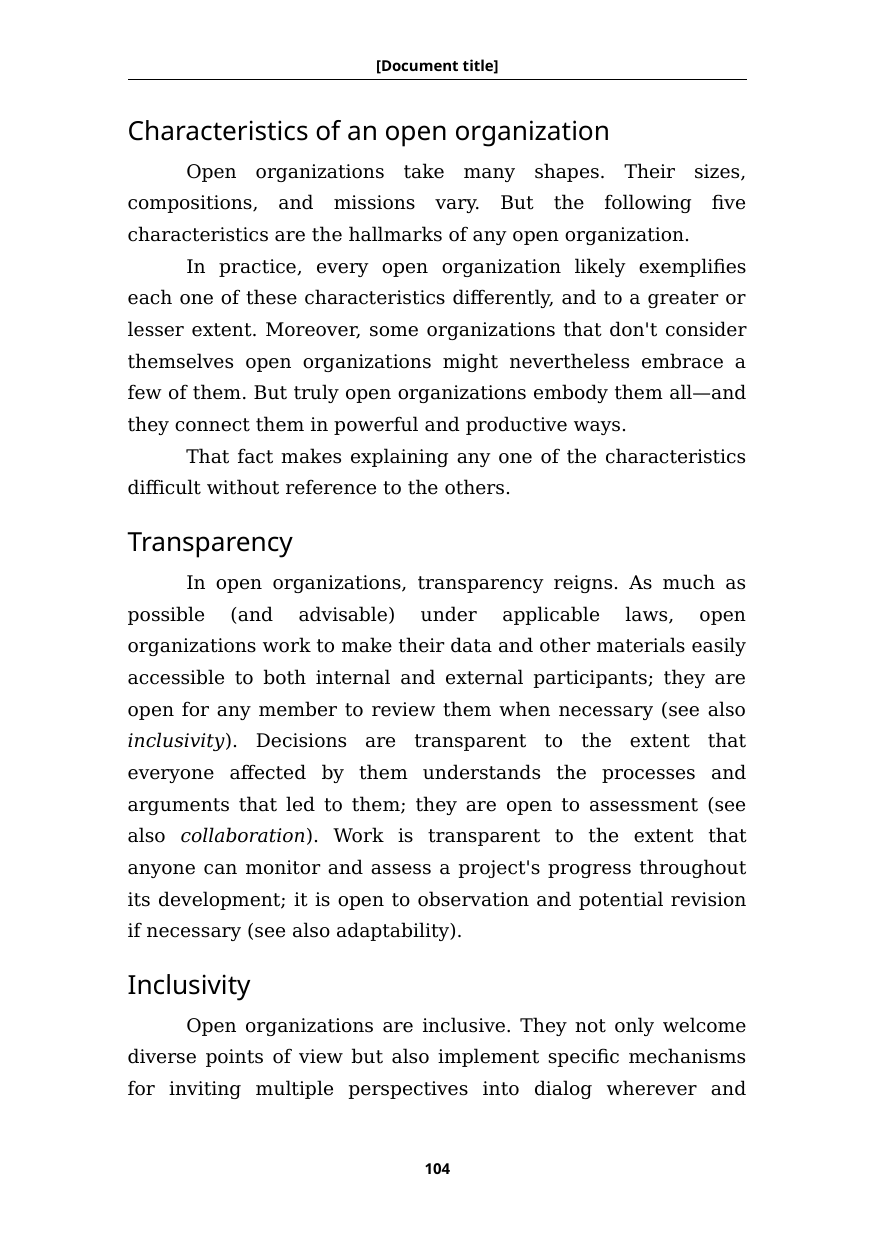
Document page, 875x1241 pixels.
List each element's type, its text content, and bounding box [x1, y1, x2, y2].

subtitle Characteristics of an open organization [127, 112, 747, 148]
subtitle Transparency [127, 524, 747, 559]
text In open organizations, transparency reigns. As much as possible (and advisable) under applicable laws, open organizations work to make their data and other materials easily accessible to both internal and external participants; they are open for any member to review them when necessary (see also inclusivity). Decisions are transparent to the extent that everyone affected by them understands the processes and arguments that led to them; they are open to assessment (see also collaboration). Work is transparent to the extent that anyone can monitor and assess a project's progress throughout its development; it is open to observation and potential revision if necessary (see also adaptability). [127, 572, 747, 942]
text Open organizations are inclusive. They not only welcome diverse points of view but also implement specific mechanisms for inviting multiple perspectives into dialog wherever and [127, 1015, 747, 1100]
text In practice, every open organization likely exemplifies each one of these characteristics differently, and to a greater or lesser extent. Moreover, some organizations that don't consider themselves open organizations might nevertheless embrace a few of them. But truly open organizations embody them all—and they connect them in powerful and productive ways. [127, 256, 747, 436]
text Open organizations take many shapes. Their sizes, compositions, and missions vary. But the following five characteristics are the hallmarks of any open organization. [127, 161, 747, 246]
text That fact makes explaining any one of the characteristics difficult without reference to the others. [127, 446, 747, 499]
subtitle Inclusivity [127, 966, 747, 1002]
